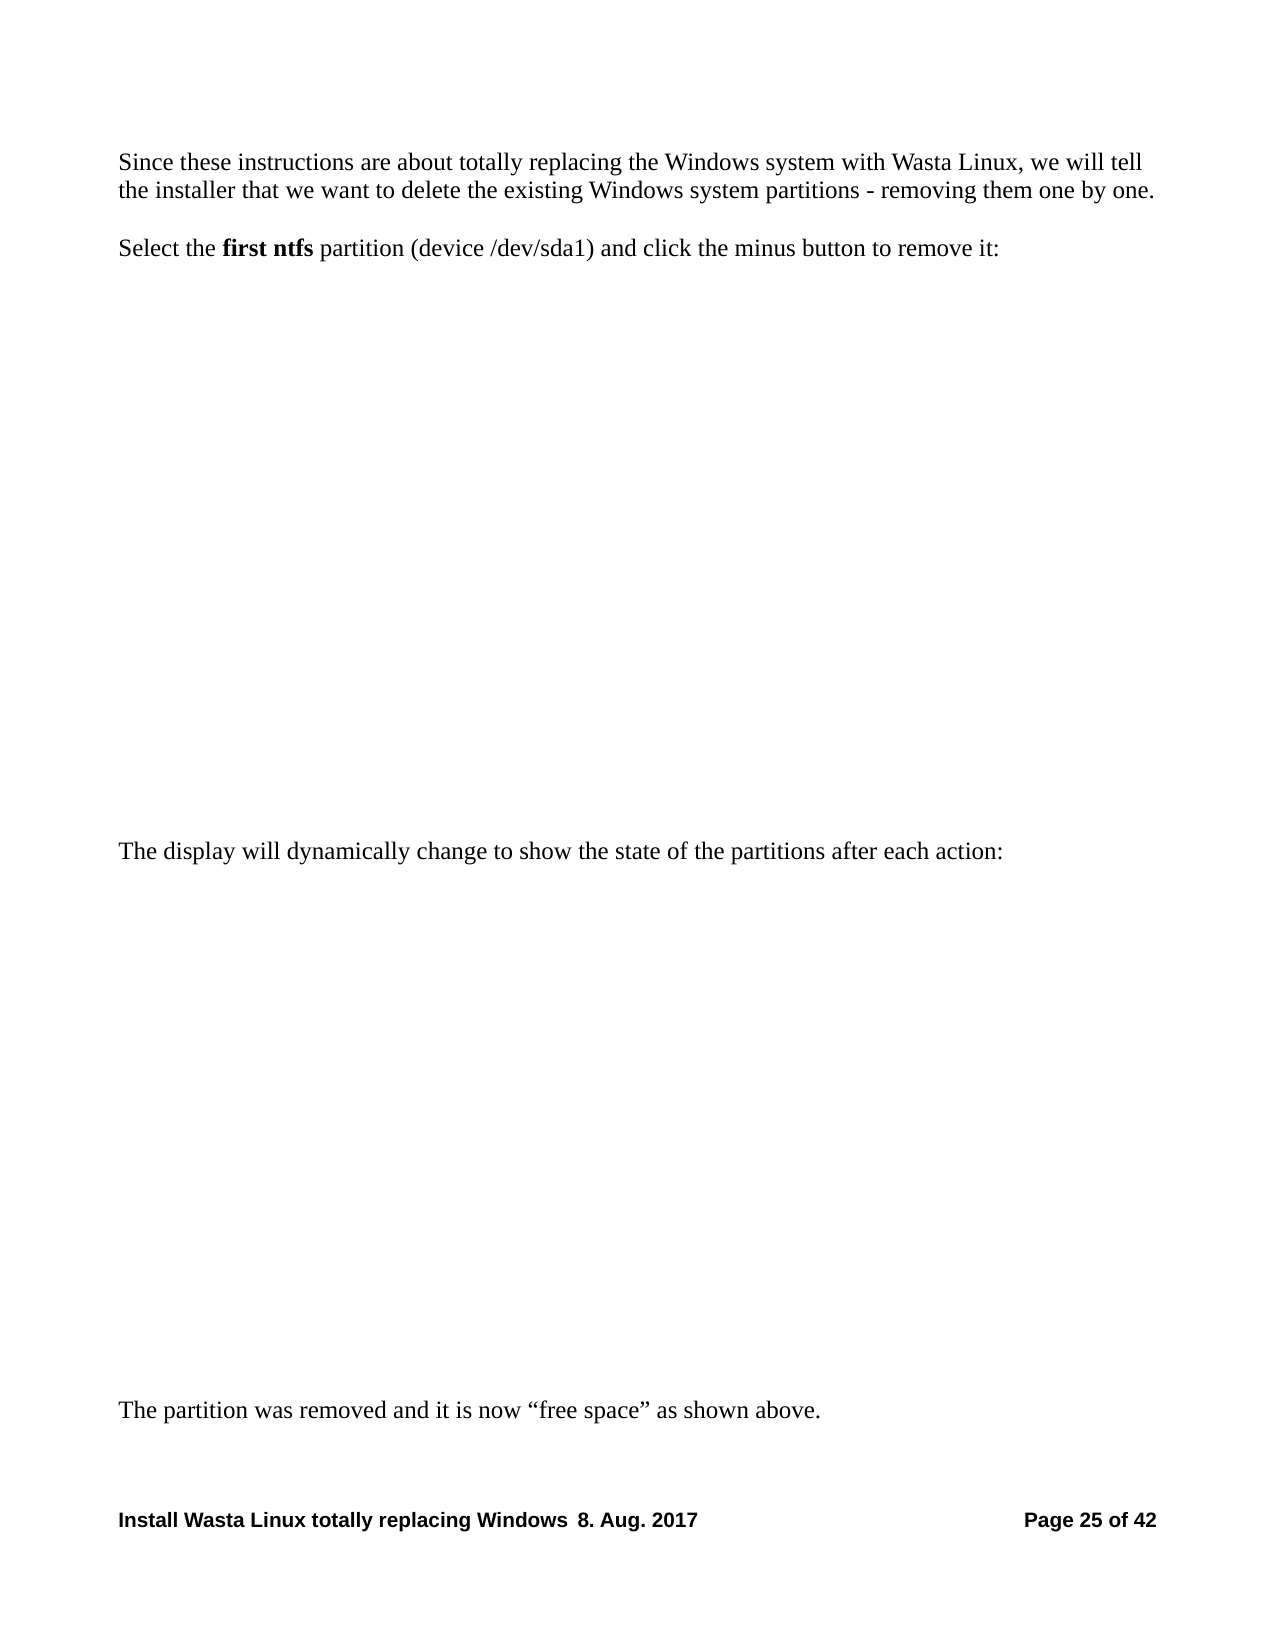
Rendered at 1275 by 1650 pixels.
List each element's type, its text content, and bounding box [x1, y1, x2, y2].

text The partition was removed and it is now “free space” as shown above. [118, 1395, 1157, 1423]
text Since these instructions are about totally replacing the Windows system with Wasta Linux, we will tell the installer that we want to delete the existing Windows system partitions - removing them one by one. [118, 147, 1157, 204]
text The display will dynamically change to show the state of the partitions after each action: [118, 836, 1157, 865]
text Select the first ntfs partition (device /dev/sda1) and click the minus button to remove it: [118, 233, 1157, 262]
